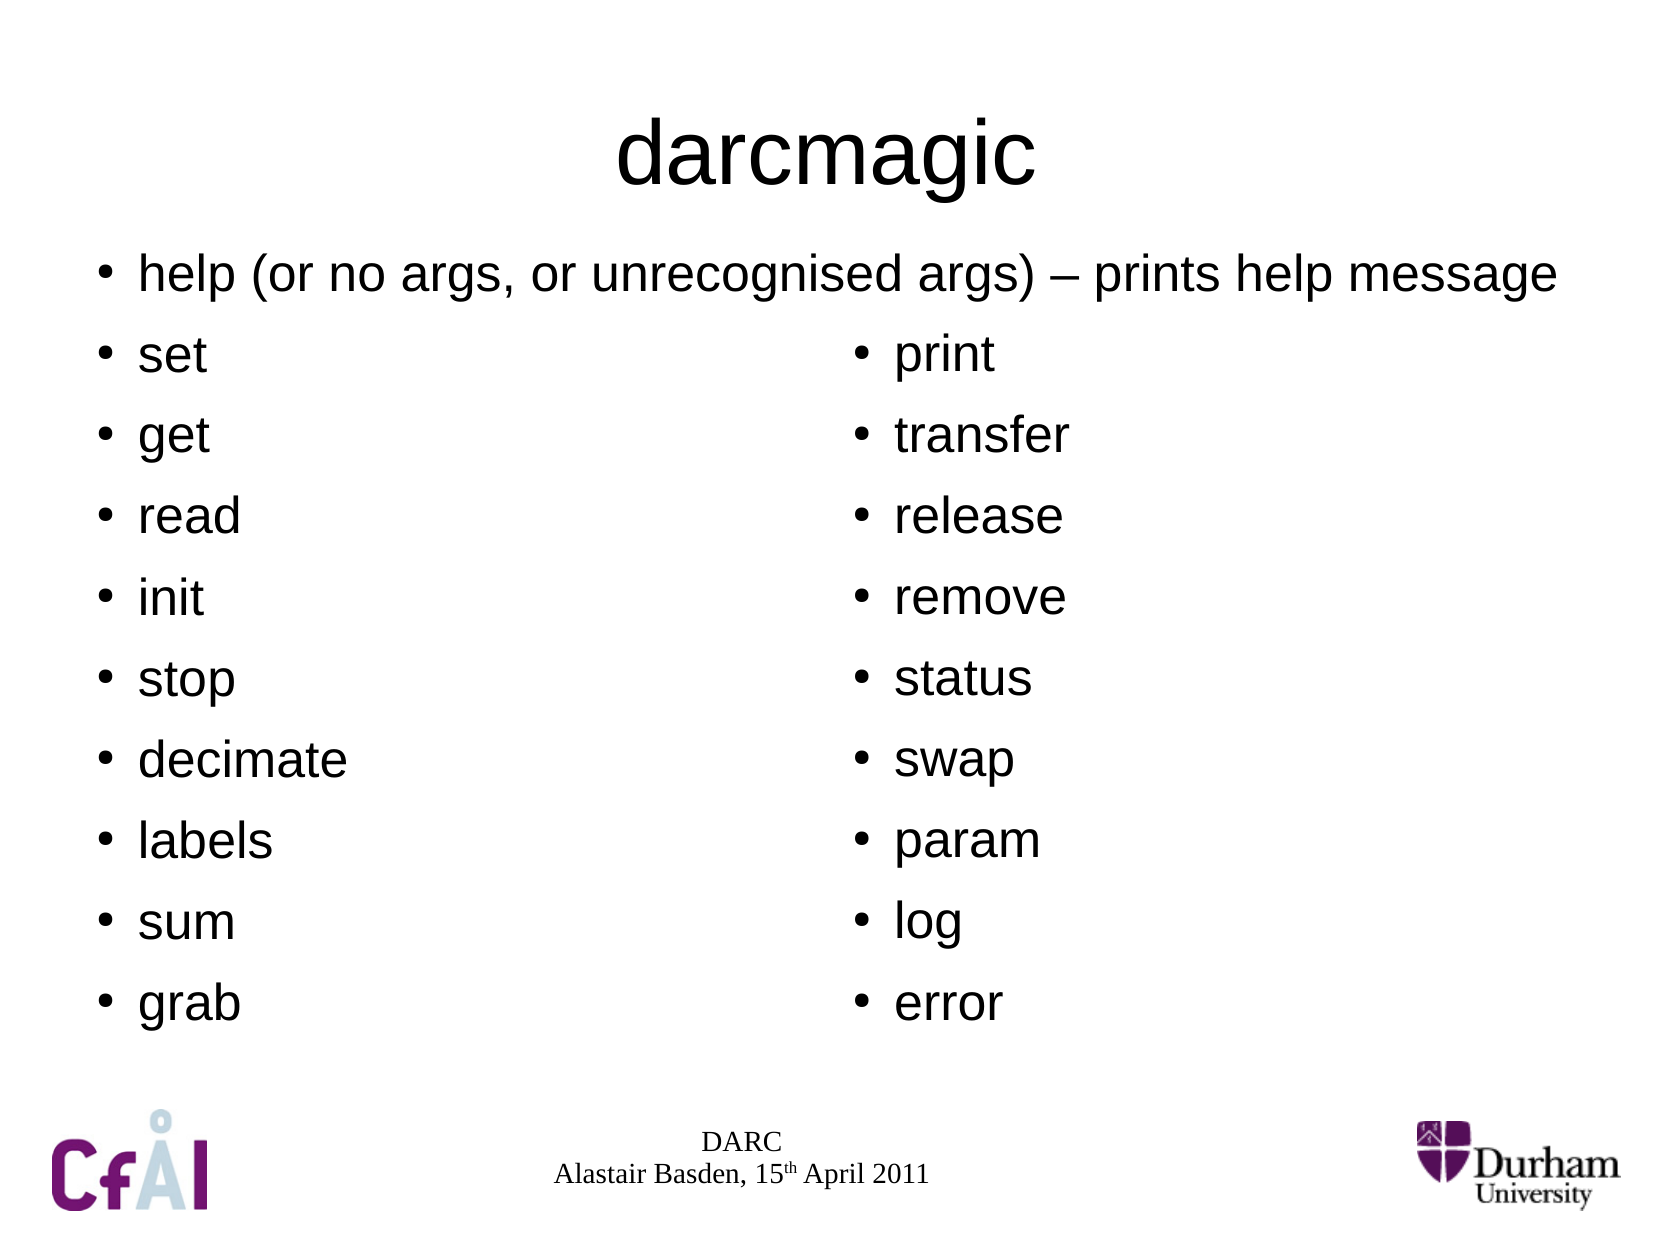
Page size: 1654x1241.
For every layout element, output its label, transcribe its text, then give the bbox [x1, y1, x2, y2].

list help (or no args, or unrecognised args) – prints help message set get read init stop decimate labels sum grab [82, 243, 1565, 1063]
picture [52, 1109, 207, 1211]
list print transfer release remove status swap param log error [838, 324, 1565, 1034]
picture [1417, 1121, 1621, 1211]
title darcmagic [82, 49, 1571, 257]
